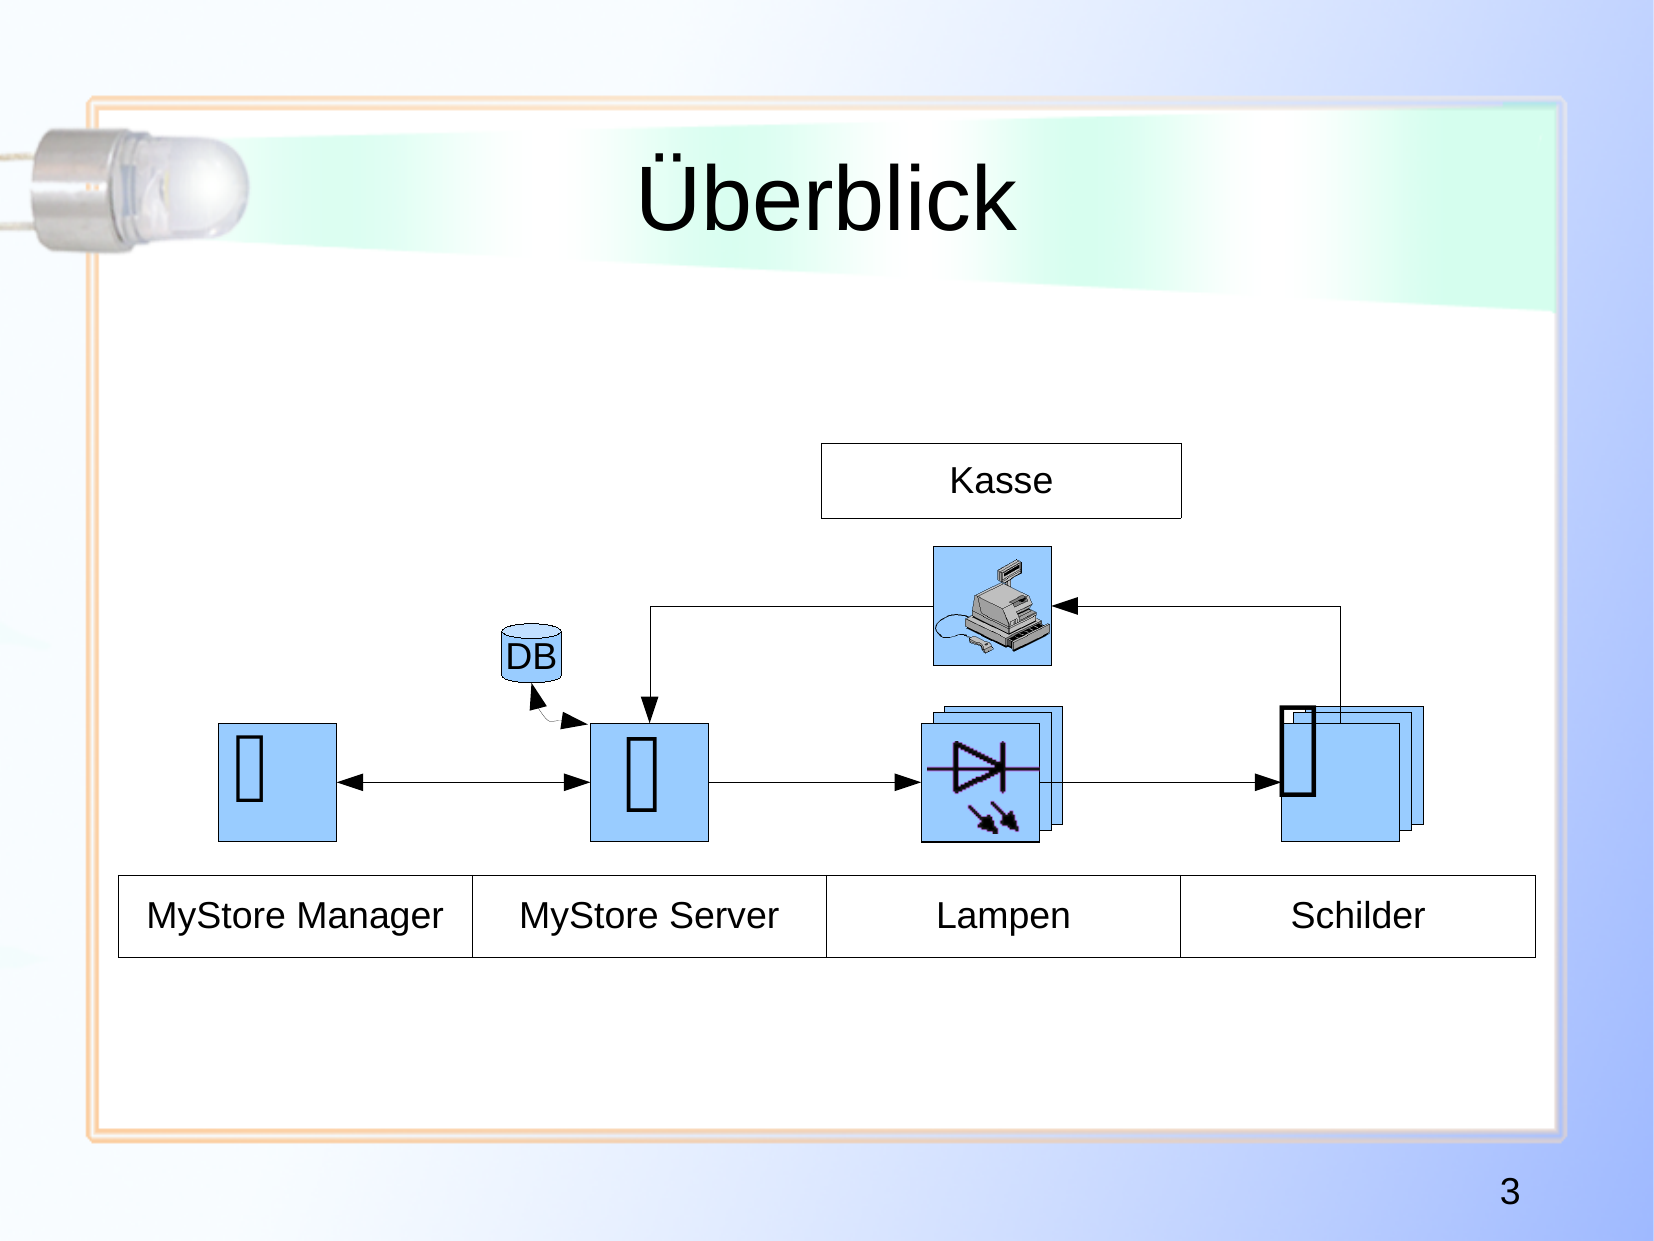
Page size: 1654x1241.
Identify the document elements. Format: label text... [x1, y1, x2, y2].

text_box : [218, 726, 337, 853]
title Überblick [82, 102, 1571, 296]
table_header MyStore Server [473, 876, 826, 957]
table_header Schilder [1181, 876, 1535, 957]
table_header Kasse [822, 444, 1181, 518]
text_box  [1260, 694, 1424, 847]
text_box [590, 723, 709, 842]
table_header Lampen [827, 876, 1180, 957]
text_box  [608, 726, 727, 854]
text_box [921, 706, 1063, 843]
text_box [1485, 1163, 1654, 1235]
text_box DB [501, 632, 562, 683]
text_box [1040, 783, 1063, 831]
text_box [933, 546, 1052, 666]
table_header MyStore Manager [119, 876, 472, 957]
picture [0, 0, 1654, 1241]
